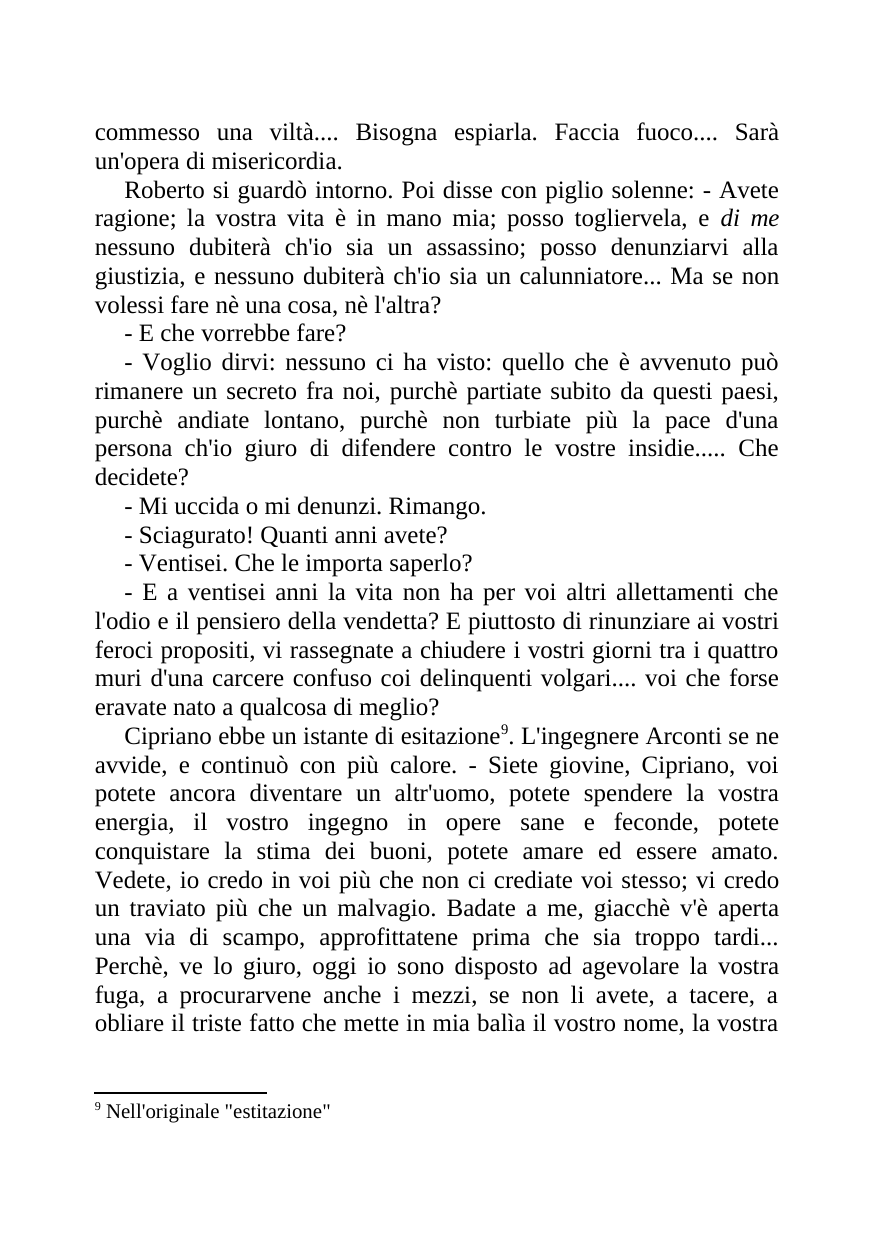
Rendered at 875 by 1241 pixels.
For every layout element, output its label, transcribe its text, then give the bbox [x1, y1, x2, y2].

text - E che vorrebbe fare? [94, 318, 779, 347]
text commesso una viltà.... Bisogna espiarla. Faccia fuoco.... Sarà un'opera di misericordia. [94, 117, 779, 175]
text Nell'originale "estitazione" [94, 1099, 779, 1123]
text - Voglio dirvi: nessuno ci ha visto: quello che è avvenuto può rimanere un secreto fra noi, purchè partiate subito da questi paesi, purchè andiate lontano, purchè non turbiate più la pace d'una persona ch'io giuro di difendere contro le vostre insidie..... Che decidete? [94, 347, 779, 491]
text - E a ventisei anni la vita non ha per voi altri allettamenti che l'odio e il pensiero della vendetta? E piuttosto di rinunziare ai vostri feroci propositi, vi rassegnate a chiudere i vostri giorni tra i quattro muri d'una carcere confuso coi delinquenti volgari.... voi che forse eravate nato a qualcosa di meglio? [94, 577, 779, 721]
text Roberto si guardò intorno. Poi disse con piglio solenne: - Avete ragione; la vostra vita è in mano mia; posso togliervela, e di me nessuno dubiterà ch'io sia un assassino; posso denunziarvi alla giustizia, e nessuno dubiterà ch'io sia un calunniatore... Ma se non volessi fare nè una cosa, nè l'altra? [94, 175, 779, 318]
text - Mi uccida o mi denunzi. Rimango. [94, 491, 779, 520]
text Cipriano ebbe un istante di esitazione. L'ingegnere Arconti se ne avvide, e continuò con più calore. - Siete giovine, Cipriano, voi potete ancora diventare un altr'uomo, potete spendere la vostra energia, il vostro ingegno in opere sane e feconde, potete conquistare la stima dei buoni, potete amare ed essere amato. Vedete, io credo in voi più che non ci crediate voi stesso; vi credo un traviato più che un malvagio. Badate a me, giacchè v'è aperta una via di scampo, approfittatene prima che sia troppo tardi... Perchè, ve lo giuro, oggi io sono disposto ad agevolare la vostra fuga, a procurarvene anche i mezzi, se non li avete, a tacere, a obliare il triste fatto che mette in mia balìa il vostro nome, la vostra [94, 721, 779, 1037]
text - Ventisei. Che le importa saperlo? [94, 548, 779, 577]
text - Sciagurato! Quanti anni avete? [94, 520, 779, 548]
